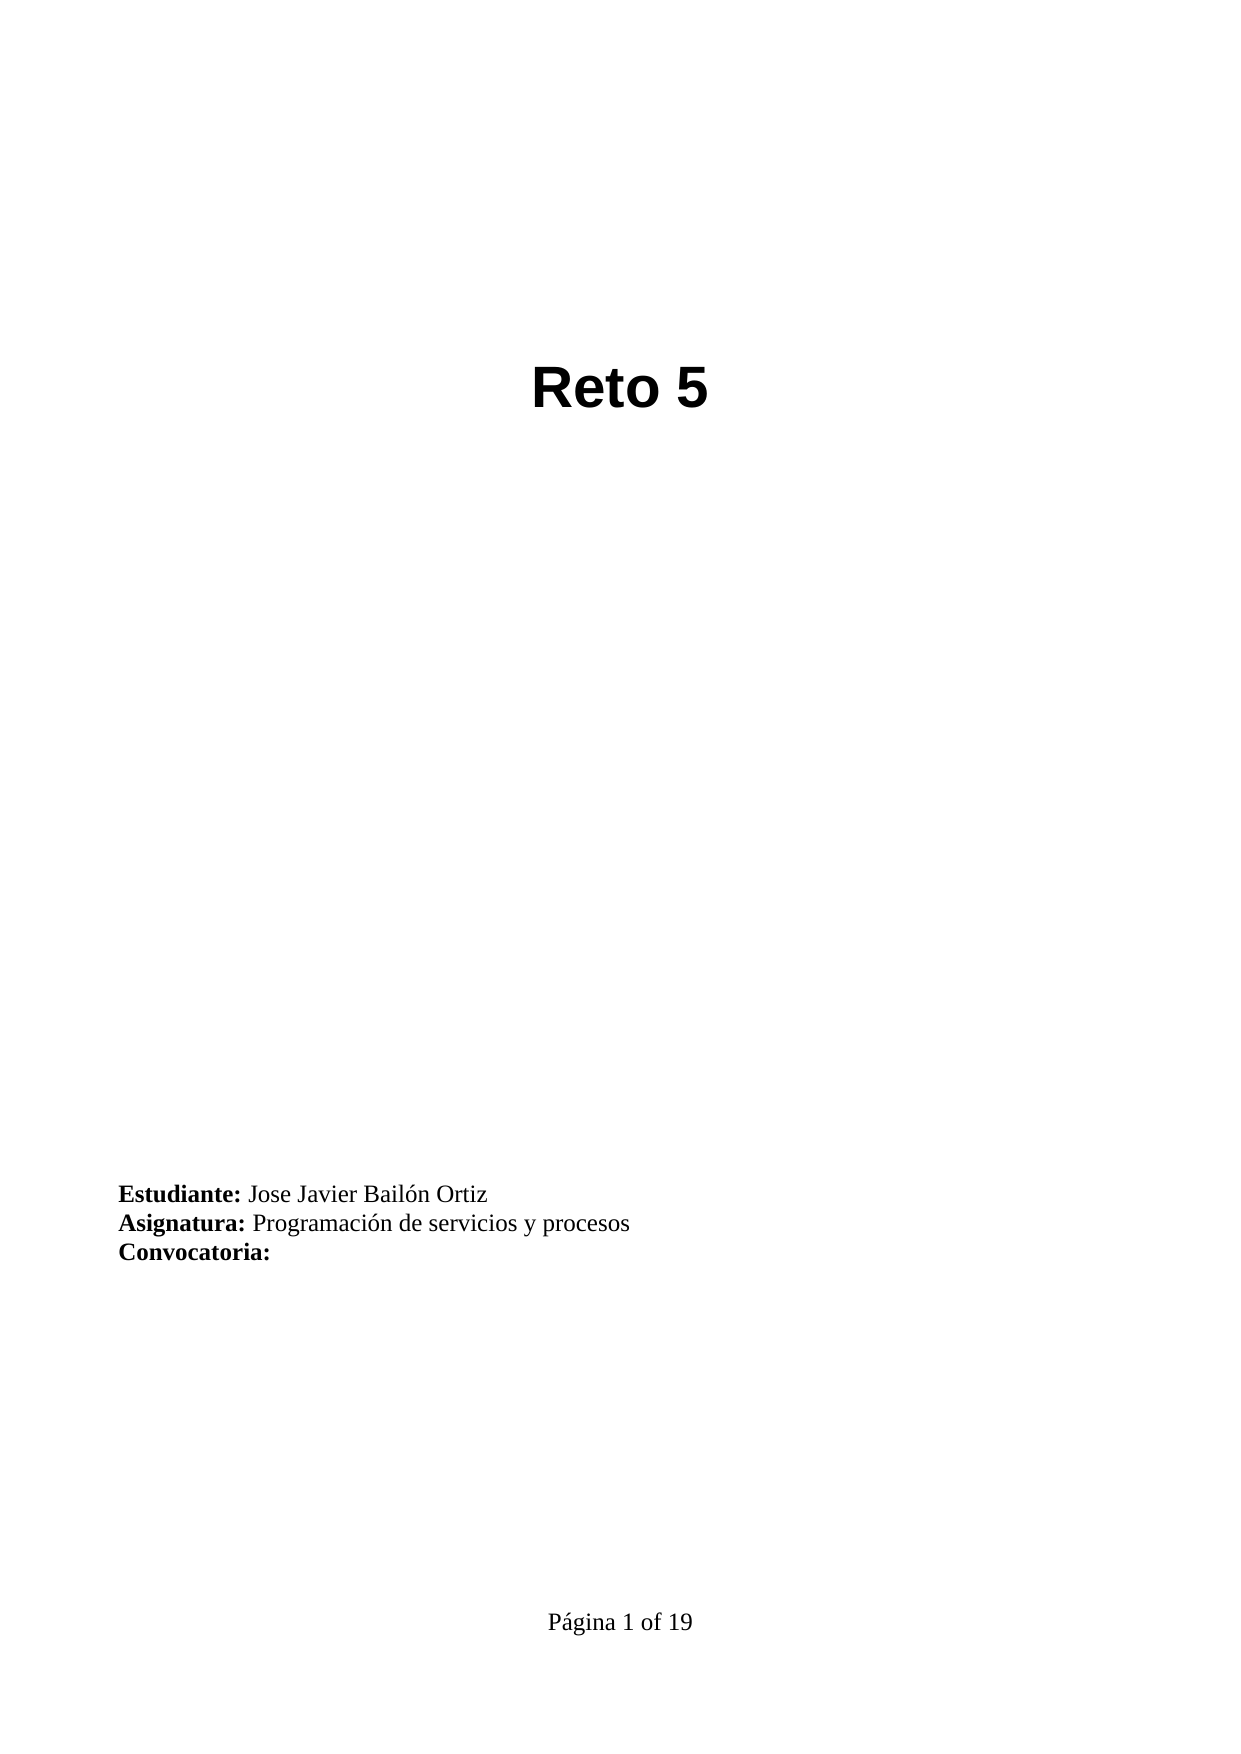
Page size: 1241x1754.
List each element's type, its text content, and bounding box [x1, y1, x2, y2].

title Reto 5 [118, 352, 1122, 419]
text Estudiante: Jose Javier Bailón Ortiz [118, 1179, 1122, 1208]
text Asignatura: Programación de servicios y procesos [118, 1208, 1122, 1237]
text Convocatoria: [118, 1237, 1122, 1266]
